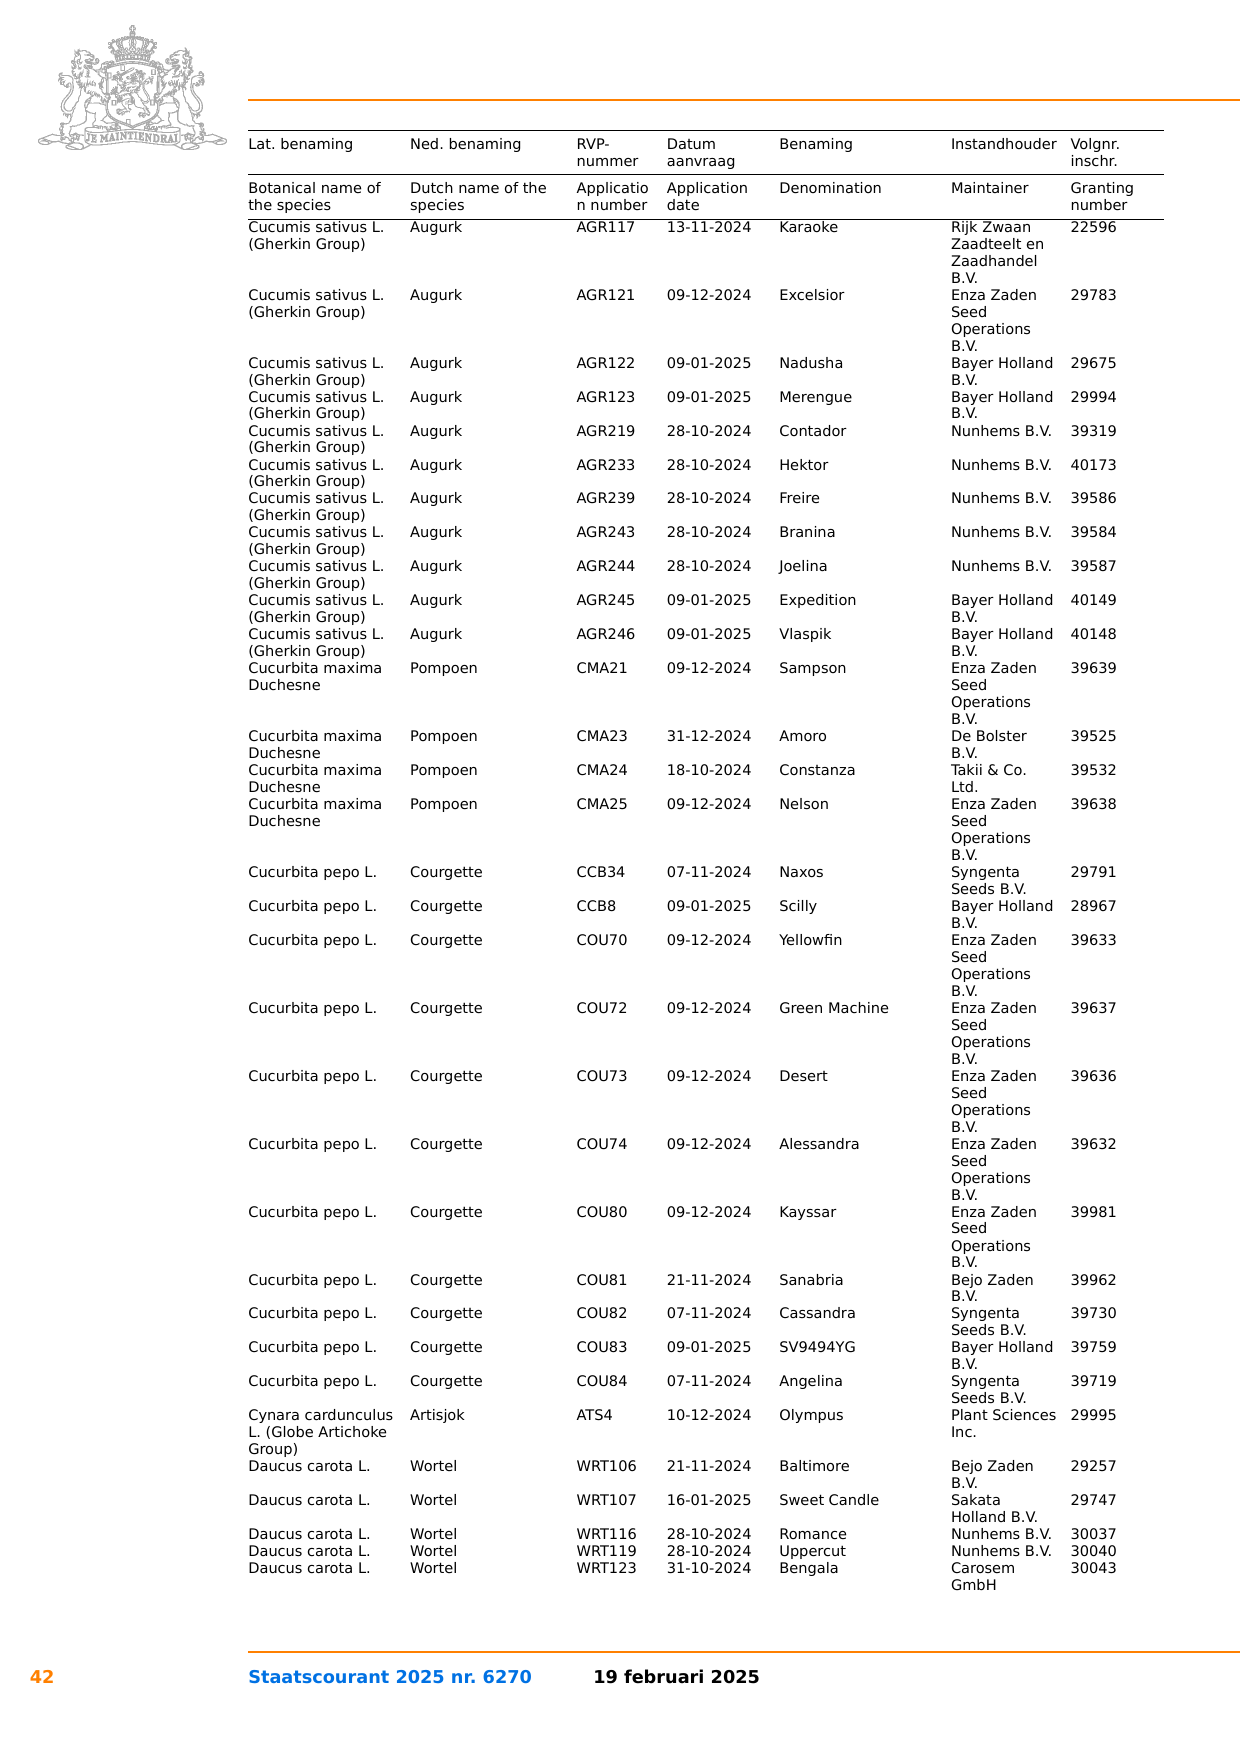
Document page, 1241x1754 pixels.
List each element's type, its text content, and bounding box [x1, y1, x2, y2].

table_cell Uppercut [773, 1543, 945, 1560]
table_cell 09-01-2025 [661, 389, 773, 422]
table_cell Cucurbita pepo L. [248, 898, 404, 932]
table_cell 29791 [1065, 864, 1163, 898]
table_header Instandhouder [945, 131, 1064, 174]
table_cell 09-12-2024 [661, 287, 773, 354]
table_cell Cucurbita pepo L. [248, 1204, 404, 1271]
table_cell AGR243 [570, 524, 661, 558]
table_cell Rijk Zwaan Zaadteelt en Zaadhandel B.V. [945, 220, 1064, 287]
table_cell Green Machine [773, 1000, 945, 1068]
table_cell 09-12-2024 [661, 1204, 773, 1271]
table_cell Courgette [404, 1305, 570, 1339]
table_cell COU81 [570, 1271, 661, 1305]
table_cell 22596 [1065, 220, 1163, 287]
table_cell Application date [661, 175, 773, 219]
table_cell AGR122 [570, 355, 661, 388]
table_cell AGR245 [570, 592, 661, 626]
table_cell Cucurbita pepo L. [248, 1136, 404, 1203]
table_cell WRT119 [570, 1543, 661, 1560]
table_cell Daucus carota L. [248, 1458, 404, 1492]
table_cell Cynara cardunculus L. (Globe Artichoke Group) [248, 1407, 404, 1458]
table_cell Yellowfin [773, 932, 945, 1000]
table_cell Dutch name of the species [404, 175, 570, 219]
table_cell Nadusha [773, 355, 945, 388]
table_cell Carosem GmbH [945, 1560, 1064, 1594]
table_cell COU80 [570, 1204, 661, 1271]
table_cell 31-12-2024 [661, 728, 773, 762]
table_cell 29675 [1065, 355, 1163, 388]
table_cell Cucurbita pepo L. [248, 932, 404, 1000]
table_cell Vlaspik [773, 626, 945, 660]
table_cell CMA25 [570, 796, 661, 864]
table_cell 28-10-2024 [661, 558, 773, 592]
table_cell Bejo Zaden B.V. [945, 1271, 1064, 1305]
table_cell Kayssar [773, 1204, 945, 1271]
table_cell Nelson [773, 796, 945, 864]
table_cell 39587 [1065, 558, 1163, 592]
table_cell Maintainer [945, 175, 1064, 219]
table_cell 39981 [1065, 1204, 1163, 1271]
table_cell Cucurbita pepo L. [248, 1271, 404, 1305]
table_cell Naxos [773, 864, 945, 898]
table_cell Excelsior [773, 287, 945, 354]
table_cell Cucumis sativus L. (Gherkin Group) [248, 558, 404, 592]
table_header Ned. benaming [404, 131, 570, 174]
table_cell Enza Zaden Seed Operations B.V. [945, 796, 1064, 864]
table_cell 40149 [1065, 592, 1163, 626]
table_cell Amoro [773, 728, 945, 762]
table_cell Bayer Holland B.V. [945, 898, 1064, 932]
table_cell Application number [570, 175, 661, 219]
table_cell Merengue [773, 389, 945, 422]
table_cell 39719 [1065, 1373, 1163, 1407]
table_cell Cucumis sativus L. (Gherkin Group) [248, 287, 404, 354]
table_cell Denomination [773, 175, 945, 219]
table_header Lat. benaming [248, 131, 404, 174]
table_cell Enza Zaden Seed Operations B.V. [945, 1136, 1064, 1203]
table_cell Cucumis sativus L. (Gherkin Group) [248, 490, 404, 524]
table_cell Daucus carota L. [248, 1543, 404, 1560]
table_cell 28-10-2024 [661, 1543, 773, 1560]
table_cell Alessandra [773, 1136, 945, 1203]
table_cell 07-11-2024 [661, 1305, 773, 1339]
table_cell Augurk [404, 558, 570, 592]
table_cell Pompoen [404, 728, 570, 762]
table_cell 39638 [1065, 796, 1163, 864]
table_cell Daucus carota L. [248, 1526, 404, 1543]
table_cell COU74 [570, 1136, 661, 1203]
table_cell Bayer Holland B.V. [945, 592, 1064, 626]
table_cell 39637 [1065, 1000, 1163, 1068]
table_cell Cucurbita maxima Duchesne [248, 796, 404, 864]
table_cell COU83 [570, 1339, 661, 1373]
table_cell Branina [773, 524, 945, 558]
table_cell Augurk [404, 220, 570, 287]
table_cell Karaoke [773, 220, 945, 287]
table_cell 39319 [1065, 423, 1163, 456]
table_cell Bayer Holland B.V. [945, 1339, 1064, 1373]
table_cell Takii & Co. Ltd. [945, 762, 1064, 796]
table_cell 39586 [1065, 490, 1163, 524]
table_cell Augurk [404, 355, 570, 388]
table_cell Botanical name of the species [248, 175, 404, 219]
table_cell Courgette [404, 1068, 570, 1136]
table_cell Augurk [404, 626, 570, 660]
table_cell 09-12-2024 [661, 796, 773, 864]
table_cell Courgette [404, 1271, 570, 1305]
table_cell Enza Zaden Seed Operations B.V. [945, 660, 1064, 728]
table_cell SV9494YG [773, 1339, 945, 1373]
table_cell WRT123 [570, 1560, 661, 1594]
table_cell AGR219 [570, 423, 661, 456]
table_cell Nunhems B.V. [945, 1543, 1064, 1560]
table_cell 29783 [1065, 287, 1163, 354]
table_cell Cucumis sativus L. (Gherkin Group) [248, 456, 404, 490]
table_cell Sakata Holland B.V. [945, 1492, 1064, 1526]
table_cell 30037 [1065, 1526, 1163, 1543]
table_cell Augurk [404, 490, 570, 524]
table_cell Bayer Holland B.V. [945, 626, 1064, 660]
table_cell 10-12-2024 [661, 1407, 773, 1458]
table_cell 39962 [1065, 1271, 1163, 1305]
table_cell Enza Zaden Seed Operations B.V. [945, 1204, 1064, 1271]
table_cell 40148 [1065, 626, 1163, 660]
table_cell Courgette [404, 1136, 570, 1203]
table_cell COU84 [570, 1373, 661, 1407]
table_cell Constanza [773, 762, 945, 796]
table_cell Cucumis sativus L. (Gherkin Group) [248, 626, 404, 660]
table_cell AGR244 [570, 558, 661, 592]
table_cell 18-10-2024 [661, 762, 773, 796]
table_cell WRT106 [570, 1458, 661, 1492]
table_cell 39525 [1065, 728, 1163, 762]
table_cell 39532 [1065, 762, 1163, 796]
table_cell Syngenta Seeds B.V. [945, 1305, 1064, 1339]
table_cell Wortel [404, 1543, 570, 1560]
table_cell Enza Zaden Seed Operations B.V. [945, 1068, 1064, 1136]
table_cell 30043 [1065, 1560, 1163, 1594]
table_cell Freire [773, 490, 945, 524]
table_cell Syngenta Seeds B.V. [945, 1373, 1064, 1407]
table_cell AGR123 [570, 389, 661, 422]
table_cell Wortel [404, 1492, 570, 1526]
table_cell Augurk [404, 287, 570, 354]
table_cell Contador [773, 423, 945, 456]
table_cell Augurk [404, 592, 570, 626]
table_cell Pompoen [404, 660, 570, 728]
table_cell AGR233 [570, 456, 661, 490]
table_cell AGR117 [570, 220, 661, 287]
table_cell ATS4 [570, 1407, 661, 1458]
table_cell CCB34 [570, 864, 661, 898]
table_cell CMA24 [570, 762, 661, 796]
table_cell Cucurbita maxima Duchesne [248, 762, 404, 796]
table_cell Courgette [404, 1204, 570, 1271]
table_cell 29257 [1065, 1458, 1163, 1492]
table_cell 28-10-2024 [661, 456, 773, 490]
table_cell 21-11-2024 [661, 1458, 773, 1492]
table_cell Sanabria [773, 1271, 945, 1305]
table_cell COU72 [570, 1000, 661, 1068]
table_cell Wortel [404, 1526, 570, 1543]
table_cell 29747 [1065, 1492, 1163, 1526]
table_cell Romance [773, 1526, 945, 1543]
table_cell Pompoen [404, 762, 570, 796]
table_cell Cucumis sativus L. (Gherkin Group) [248, 592, 404, 626]
table_cell 09-12-2024 [661, 660, 773, 728]
table_cell 07-11-2024 [661, 864, 773, 898]
table_cell Nunhems B.V. [945, 490, 1064, 524]
table_cell AGR121 [570, 287, 661, 354]
table_cell 40173 [1065, 456, 1163, 490]
table_cell Augurk [404, 456, 570, 490]
table_cell Nunhems B.V. [945, 423, 1064, 456]
table_cell 09-01-2025 [661, 592, 773, 626]
table_cell Baltimore [773, 1458, 945, 1492]
table_cell Enza Zaden Seed Operations B.V. [945, 1000, 1064, 1068]
table_cell Granting number [1065, 175, 1163, 219]
table_cell Scilly [773, 898, 945, 932]
picture [38, 25, 227, 150]
table_cell 28967 [1065, 898, 1163, 932]
table_header Benaming [773, 131, 945, 174]
table_cell Enza Zaden Seed Operations B.V. [945, 932, 1064, 1000]
table_cell Cassandra [773, 1305, 945, 1339]
table_cell Enza Zaden Seed Operations B.V. [945, 287, 1064, 354]
table_cell 39730 [1065, 1305, 1163, 1339]
table_cell Sampson [773, 660, 945, 728]
table_cell 39759 [1065, 1339, 1163, 1373]
table_cell COU70 [570, 932, 661, 1000]
table_cell Cucurbita pepo L. [248, 864, 404, 898]
table_cell Cucumis sativus L. (Gherkin Group) [248, 524, 404, 558]
table_cell WRT107 [570, 1492, 661, 1526]
table_cell Plant Sciences Inc. [945, 1407, 1064, 1458]
table_cell CCB8 [570, 898, 661, 932]
table_cell Courgette [404, 1339, 570, 1373]
table_cell CMA21 [570, 660, 661, 728]
table_cell 09-01-2025 [661, 355, 773, 388]
table_cell Cucumis sativus L. (Gherkin Group) [248, 389, 404, 422]
table_header RVP-nummer [570, 131, 661, 174]
table_cell COU73 [570, 1068, 661, 1136]
table_cell 09-01-2025 [661, 898, 773, 932]
table_cell 39633 [1065, 932, 1163, 1000]
table_cell 16-01-2025 [661, 1492, 773, 1526]
table_cell Cucurbita maxima Duchesne [248, 660, 404, 728]
table_cell Sweet Candle [773, 1492, 945, 1526]
table_cell Wortel [404, 1458, 570, 1492]
table_cell AGR246 [570, 626, 661, 660]
table_cell Daucus carota L. [248, 1560, 404, 1594]
table_cell AGR239 [570, 490, 661, 524]
table_cell 09-12-2024 [661, 1136, 773, 1203]
table_cell Artisjok [404, 1407, 570, 1458]
table_cell 09-12-2024 [661, 1068, 773, 1136]
table_cell Daucus carota L. [248, 1492, 404, 1526]
table_cell 39584 [1065, 524, 1163, 558]
table_cell Olympus [773, 1407, 945, 1458]
table_cell Cucurbita pepo L. [248, 1339, 404, 1373]
table_cell Syngenta Seeds B.V. [945, 864, 1064, 898]
table_cell CMA23 [570, 728, 661, 762]
table_cell Courgette [404, 932, 570, 1000]
table_cell 30040 [1065, 1543, 1163, 1560]
table_header Datum aanvraag [661, 131, 773, 174]
table_cell Cucurbita pepo L. [248, 1000, 404, 1068]
table_cell 28-10-2024 [661, 1526, 773, 1543]
table_cell Cucurbita pepo L. [248, 1068, 404, 1136]
table_cell 29994 [1065, 389, 1163, 422]
table_cell Nunhems B.V. [945, 524, 1064, 558]
table_cell 13-11-2024 [661, 220, 773, 287]
table_cell Bejo Zaden B.V. [945, 1458, 1064, 1492]
table_cell COU82 [570, 1305, 661, 1339]
table_cell Augurk [404, 389, 570, 422]
table_cell Bayer Holland B.V. [945, 355, 1064, 388]
table_cell 31-10-2024 [661, 1560, 773, 1594]
table_cell 28-10-2024 [661, 524, 773, 558]
table_cell Cucurbita pepo L. [248, 1305, 404, 1339]
table_cell Wortel [404, 1560, 570, 1594]
table_cell Cucumis sativus L. (Gherkin Group) [248, 220, 404, 287]
table_cell 39639 [1065, 660, 1163, 728]
table_cell Nunhems B.V. [945, 456, 1064, 490]
table_cell 21-11-2024 [661, 1271, 773, 1305]
table_cell Nunhems B.V. [945, 558, 1064, 592]
table_cell Cucurbita maxima Duchesne [248, 728, 404, 762]
table_cell Courgette [404, 1000, 570, 1068]
table_cell 09-01-2025 [661, 626, 773, 660]
table_cell 07-11-2024 [661, 1373, 773, 1407]
table_cell Augurk [404, 524, 570, 558]
table_cell 29995 [1065, 1407, 1163, 1458]
table_cell 09-12-2024 [661, 932, 773, 1000]
table_cell Joelina [773, 558, 945, 592]
table_cell 39632 [1065, 1136, 1163, 1203]
table_cell Cucumis sativus L. (Gherkin Group) [248, 423, 404, 456]
table_cell Courgette [404, 898, 570, 932]
table_cell 28-10-2024 [661, 423, 773, 456]
table_cell Augurk [404, 423, 570, 456]
table_cell Courgette [404, 1373, 570, 1407]
table_cell Pompoen [404, 796, 570, 864]
table_cell Angelina [773, 1373, 945, 1407]
table_cell Cucurbita pepo L. [248, 1373, 404, 1407]
table_cell Bayer Holland B.V. [945, 389, 1064, 422]
table_cell De Bolster B.V. [945, 728, 1064, 762]
table_cell 39636 [1065, 1068, 1163, 1136]
table_cell Nunhems B.V. [945, 1526, 1064, 1543]
table_cell Bengala [773, 1560, 945, 1594]
table_cell 28-10-2024 [661, 490, 773, 524]
table_cell Hektor [773, 456, 945, 490]
table_cell WRT116 [570, 1526, 661, 1543]
table_cell Courgette [404, 864, 570, 898]
table_header Volgnr. inschr. [1065, 131, 1163, 174]
table_cell 09-12-2024 [661, 1000, 773, 1068]
table_cell Desert [773, 1068, 945, 1136]
table_cell Cucumis sativus L. (Gherkin Group) [248, 355, 404, 388]
table_cell 09-01-2025 [661, 1339, 773, 1373]
table_cell Expedition [773, 592, 945, 626]
